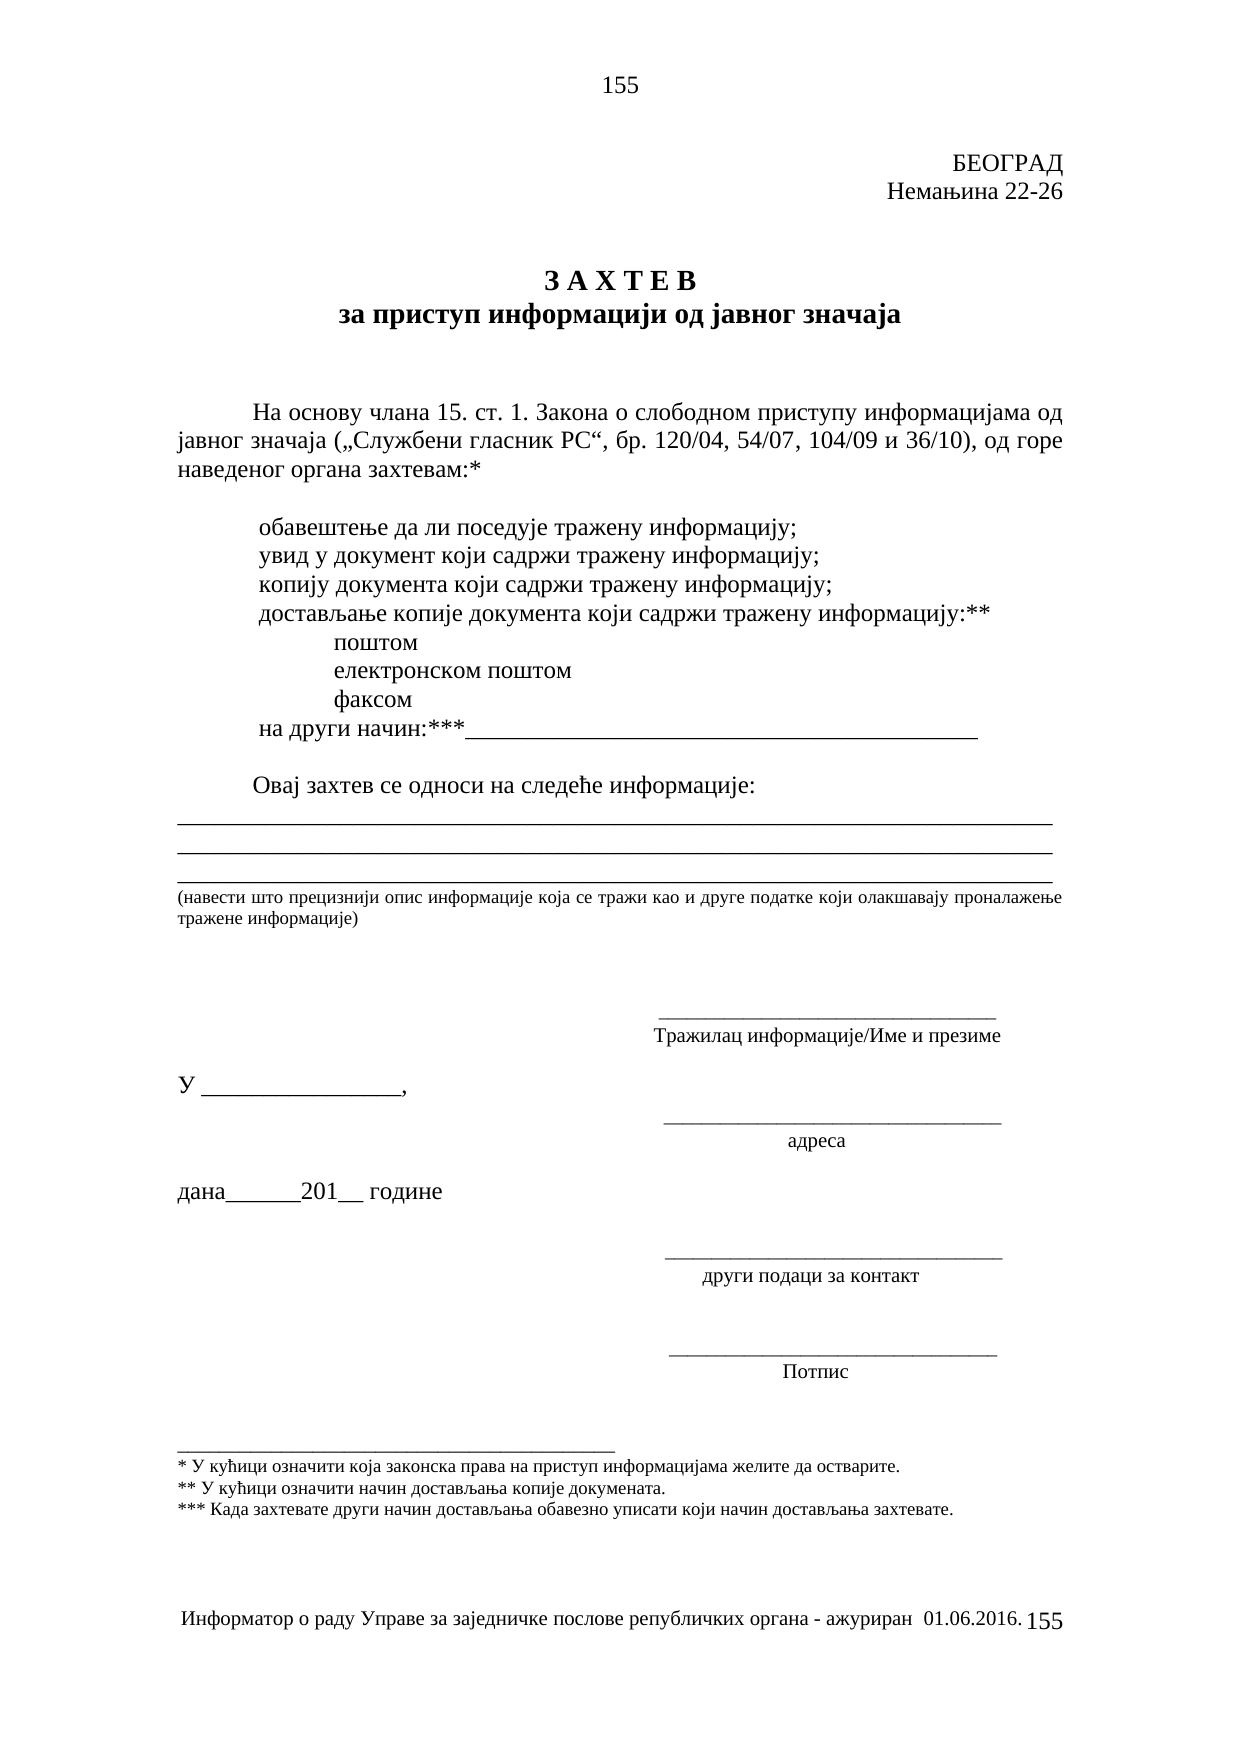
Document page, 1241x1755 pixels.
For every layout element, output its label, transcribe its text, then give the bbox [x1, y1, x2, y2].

text ⁫ поштом [252, 627, 1063, 656]
text Немањина 22-26 [177, 176, 1063, 205]
text други подаци за контакт [177, 1262, 1063, 1287]
text ___________________________________ [177, 1311, 1063, 1359]
text ⁫ копију документа који садржи тражену информацију; [177, 569, 1063, 598]
text ⁫ обавештење да ли поседује тражену информацију; [177, 512, 1063, 541]
text ** У кућици означити начин достављања копије докумената. [177, 1477, 1063, 1498]
text __________________________________________ [177, 1431, 1063, 1455]
text ⁫ факсом [252, 684, 1063, 713]
text Потпис [177, 1359, 1063, 1383]
text за приступ информацији од јавног значаја [177, 296, 1063, 330]
text Тражилац информације/Име и презиме [177, 1022, 1063, 1047]
text ⁫ електронском поштом [252, 656, 1063, 684]
text (навести што прецизнији опис информације која се тражи као и друге податке који олакшавају проналажење тражене информације) [177, 886, 1063, 929]
text дана______201__ године ____________________________________ [177, 1176, 1063, 1262]
text адреса [177, 1128, 1063, 1152]
text ⁫ увид у документ који садржи тражену информацију; [177, 541, 1063, 569]
text З А Х Т Е В [177, 263, 1063, 296]
text ⁫ на други начин:***_________________________________________ [177, 713, 1063, 742]
text ⁫ достављање копије документа који садржи тражену информацију:** [177, 598, 1063, 627]
text БЕОГРАД [177, 148, 1063, 176]
text * У кућици означити која законска права на приступ информацијама желите да остварите. [177, 1455, 1063, 1477]
text На основу члана 15. ст. 1. Закона о слободном приступу информацијама од јавног значаја („Службени гласник РС“, бр. 120/04, 54/07, 104/09 и 36/10), од горе наведеног органа захтевам:* [177, 397, 1063, 483]
text *** Када захтевате други начин достављања обавезно уписати који начин достављања захтевате. [177, 1498, 1063, 1520]
text У ________________, ____________________________________ [177, 1071, 1063, 1128]
text ____________________________________ [552, 974, 1063, 1022]
text Овај захтев се односи на следеће информације: [177, 771, 1063, 799]
text __________________________________________________________________________________________________________________________________________________________________________________________________________________ [177, 799, 1063, 886]
